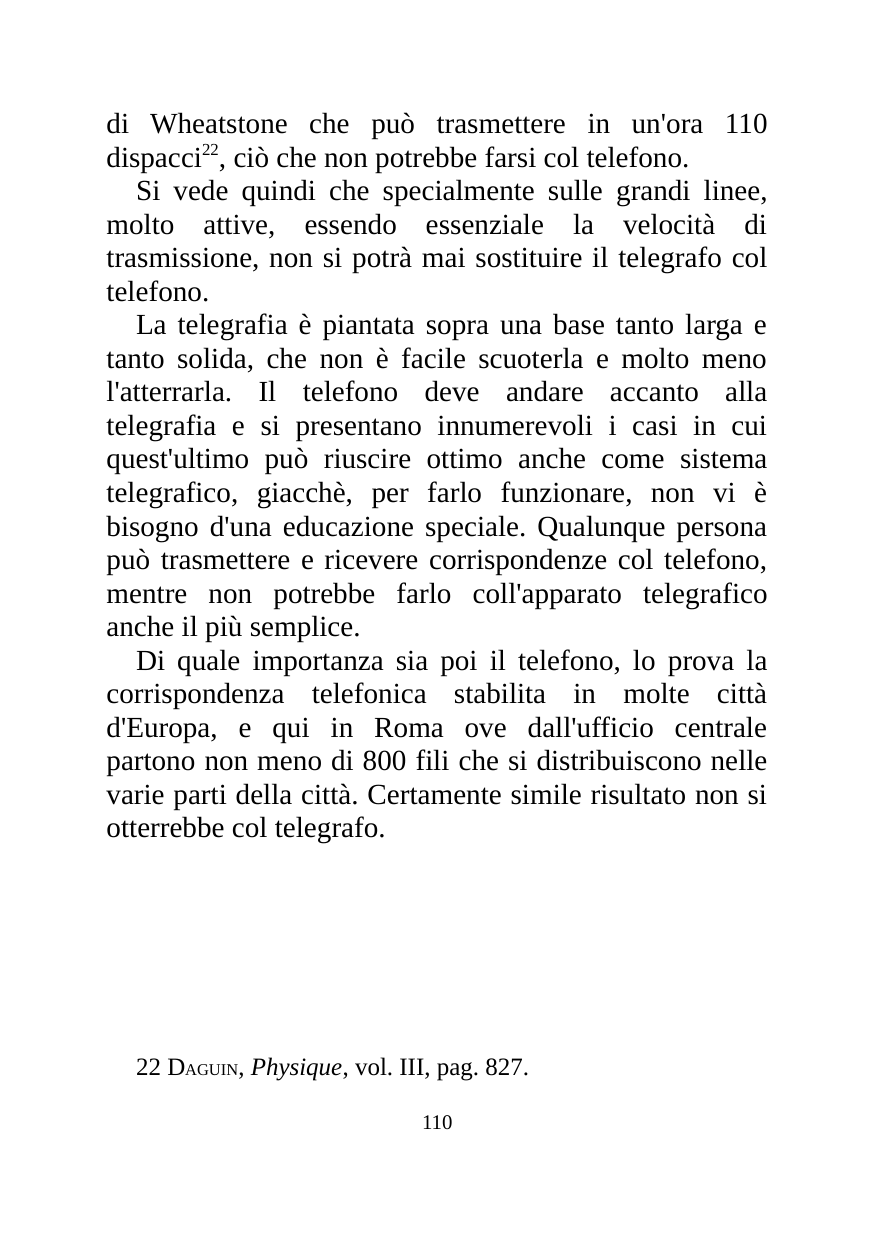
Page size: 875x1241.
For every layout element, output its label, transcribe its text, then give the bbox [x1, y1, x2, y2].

text di Wheatstone che può trasmettere in un'ora 110 dispacci, ciò che non potrebbe farsi col telefono. [106, 106, 768, 173]
text Si vede quindi che specialmente sulle grandi linee, molto attive, essendo essenziale la velocità di trasmissione, non si potrà mai sostituire il telegrafo col telefono. [106, 173, 768, 307]
text La telegrafia è piantata sopra una base tanto larga e tanto solida, che non è facile scuoterla e molto meno l'atterrarla. Il telefono deve andare accanto alla telegrafia e si presentano innumerevoli i casi in cui quest'ultimo può riuscire ottimo anche come sistema telegrafico, giacchè, per farlo funzionare, non vi è bisogno d'una educazione speciale. Qualunque persona può trasmettere e ricevere corrispondenze col telefono, mentre non potrebbe farlo coll'apparato telegrafico anche il più semplice. [106, 307, 768, 643]
text Di quale importanza sia poi il telefono, lo prova la corrispondenza telefonica stabilita in molte città d'Europa, e qui in Roma ove dall'ufficio centrale partono non meno di 800 fili che si distribuiscono nelle varie parti della città. Certamente simile risultato non si otterrebbe col telegrafo. [106, 643, 768, 844]
text Daguin, Physique, vol. III, pag. 827. [106, 1052, 768, 1080]
